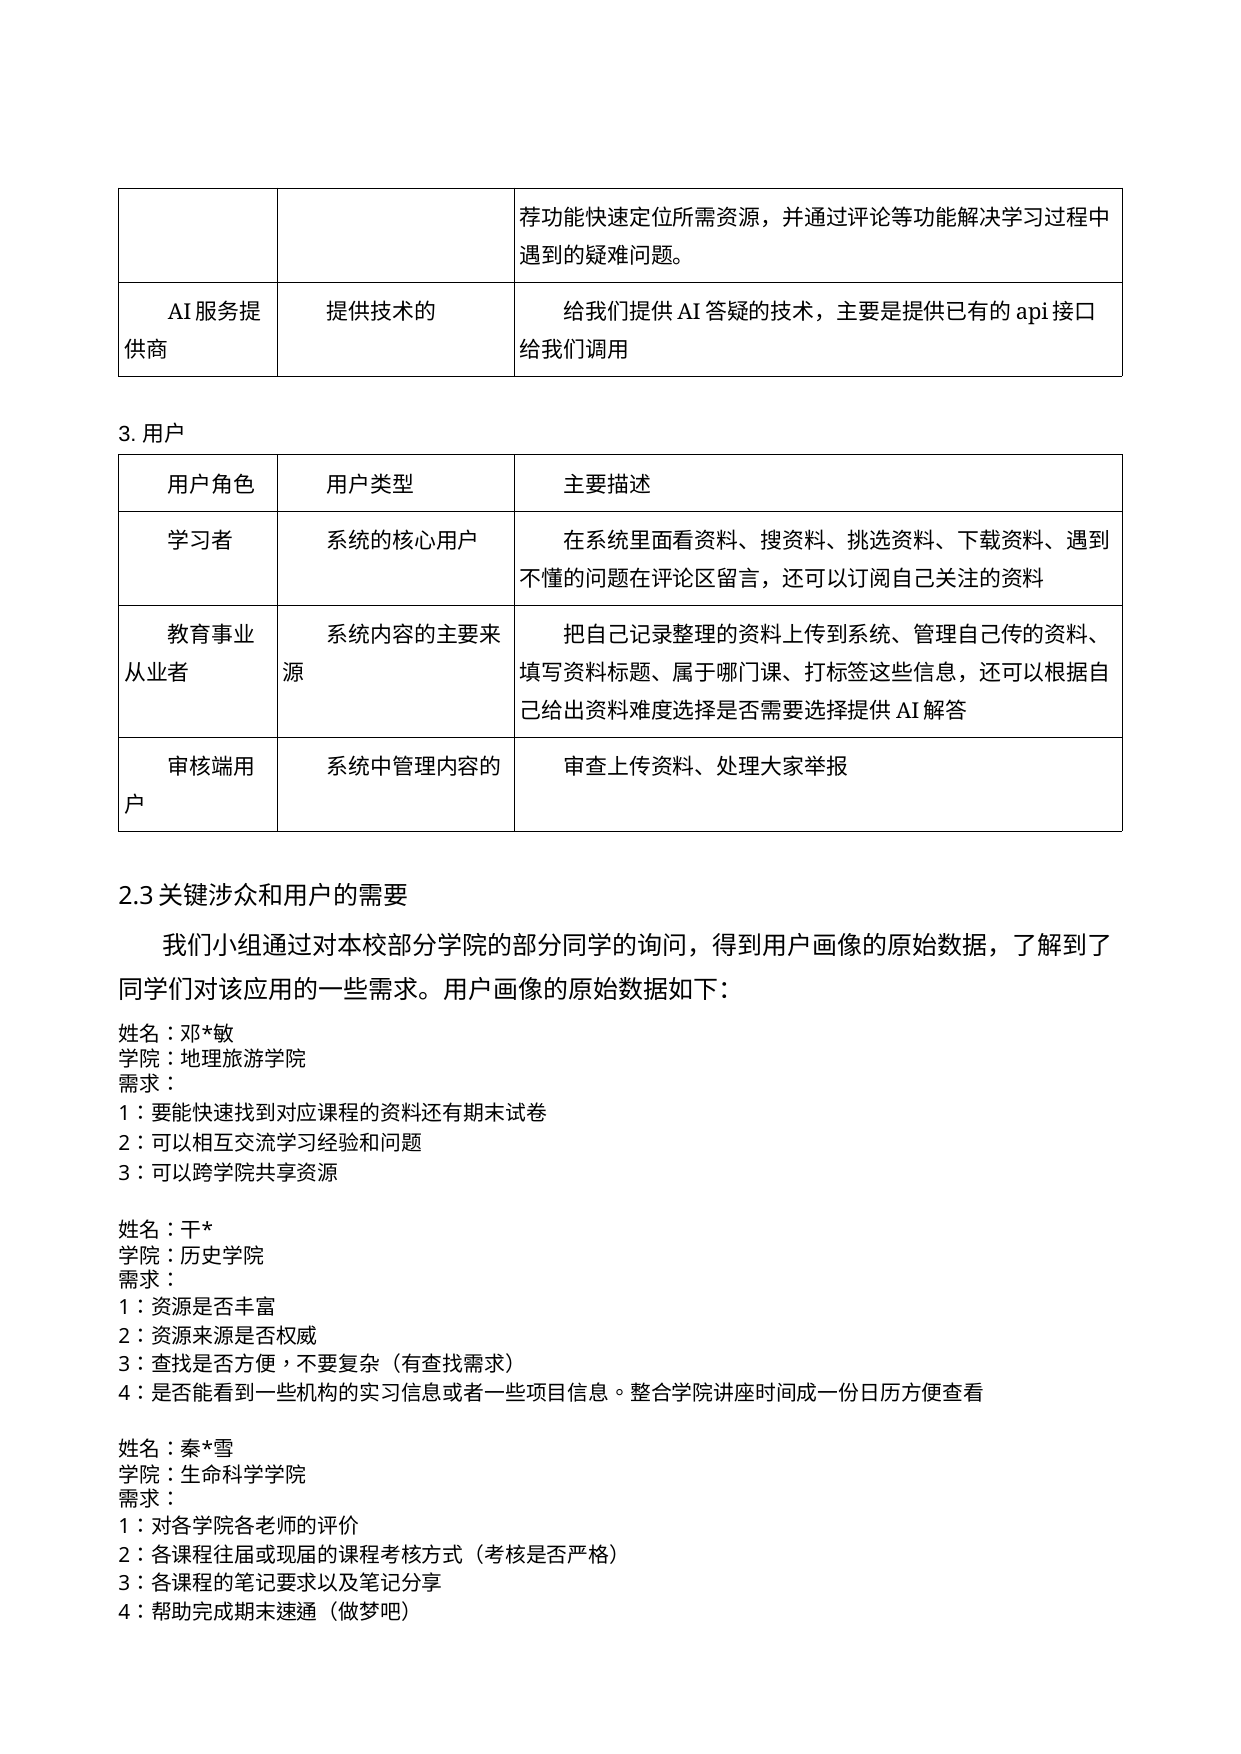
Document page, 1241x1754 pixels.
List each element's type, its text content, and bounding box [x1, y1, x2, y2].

table_header 用户类型 [278, 455, 514, 511]
text 学院：历史学院 [118, 1244, 1122, 1268]
text 姓名：秦*雪 [118, 1434, 1122, 1463]
table_cell 审查上传资料、处理大家举报 [515, 738, 1122, 831]
table_header 用户角色 [119, 455, 277, 511]
table_cell [278, 189, 514, 282]
text 学院：地理旅游学院 [118, 1047, 1122, 1072]
table_cell AI服务提供商 [119, 283, 277, 376]
text 1：资源是否丰富 [118, 1292, 1122, 1321]
table_cell 在系统里面看资料、搜资料、挑选资料、下载资料、遇到不懂的问题在评论区留言，还可以订阅自己关注的资料 [515, 512, 1122, 604]
table_header 主要描述 [515, 455, 1122, 511]
table_cell 给我们提供AI答疑的技术，主要是提供已有的api接口给我们调用 [515, 283, 1122, 376]
text 3：查找是否方便，不要复杂（有查找需求） [118, 1349, 1122, 1378]
text 2：各课程往届或现届的课程考核方式（考核是否严格） [118, 1540, 1122, 1568]
text 姓名：干* [118, 1215, 1122, 1244]
table_cell 系统内容的主要来源 [278, 606, 514, 737]
subtitle 用户 [118, 416, 1122, 448]
table_cell 教育事业从业者 [119, 606, 277, 737]
subtitle 2.3关键涉众和用户的需要 [118, 876, 1122, 912]
table_cell 提供技术的 [278, 283, 514, 376]
text 2：资源来源是否权威 [118, 1321, 1122, 1349]
text 需求： [118, 1072, 1122, 1096]
text 3：各课程的笔记要求以及笔记分享 [118, 1568, 1122, 1597]
table_cell 系统的核心用户 [278, 512, 514, 604]
table_cell 系统中管理内容的 [278, 738, 514, 831]
text 2：可以相互交流学习经验和问题 [118, 1126, 1122, 1157]
text 4：帮助完成期末速通（做梦吧） [118, 1597, 1122, 1625]
text 姓名：邓*敏 [118, 1019, 1122, 1047]
text 1：对各学院各老师的评价 [118, 1512, 1122, 1540]
text 需求： [118, 1487, 1122, 1512]
table_cell 学习者 [119, 512, 277, 604]
table_cell 把自己记录整理的资料上传到系统、管理自己传的资料、填写资料标题、属于哪门课、打标签这些信息，还可以根据自己给出资料难度选择是否需要选择提供AI解答 [515, 606, 1122, 737]
text 需求： [118, 1268, 1122, 1292]
table_cell [119, 189, 277, 282]
text 1：要能快速找到对应课程的资料还有期末试卷 [118, 1096, 1122, 1126]
table_cell 荐功能快速定位所需资源，并通过评论等功能解决学习过程中遇到的疑难问题。 [515, 189, 1122, 282]
text 4：是否能看到一些机构的实习信息或者一些项目信息。整合学院讲座时间成一份日历方便查看 [118, 1378, 1122, 1406]
table_cell 审核端用户 [119, 738, 277, 831]
text 3：可以跨学院共享资源 [118, 1157, 1122, 1187]
text 我们小组通过对本校部分学院的部分同学的询问，得到用户画像的原始数据，了解到了同学们对该应用的一些需求。用户画像的原始数据如下： [118, 926, 1122, 1005]
text 学院：生命科学学院 [118, 1463, 1122, 1487]
